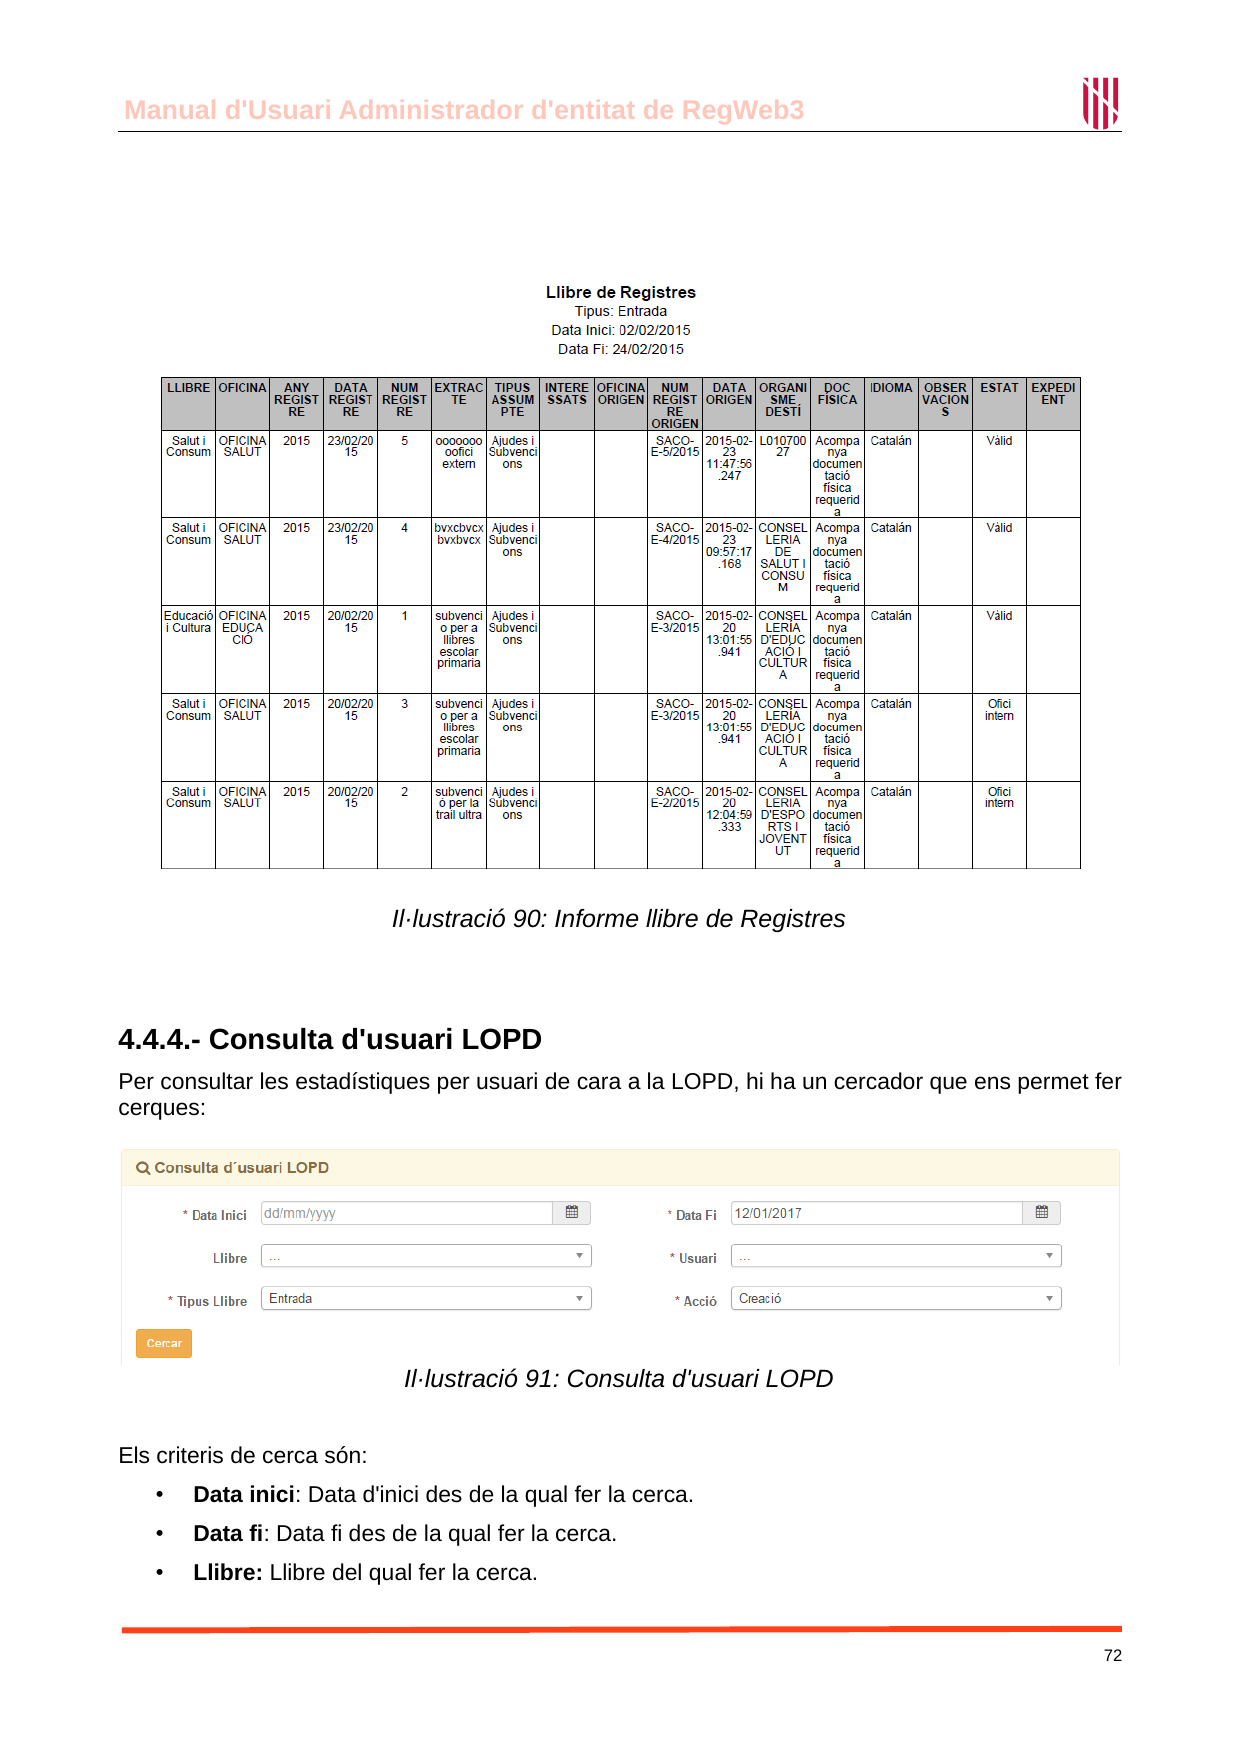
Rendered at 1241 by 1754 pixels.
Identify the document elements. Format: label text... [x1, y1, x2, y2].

list Data inici: Data d'inici des de la qual fer la cerca. [156, 1481, 1122, 1507]
text Il·lustració 91: Consulta d'usuari LOPD [118, 1365, 1122, 1393]
subtitle Consulta d'usuari LOPD [118, 1022, 1122, 1056]
text Per consultar les estadístiques per usuari de cara a la LOPD, hi ha un cercador que ens permet fer cerques: [118, 1068, 1122, 1121]
list Data fi: Data fi des de la qual fer la cerca. [156, 1520, 1122, 1546]
text Els criteris de cerca són: [118, 1442, 1122, 1468]
picture [1080, 76, 1121, 131]
picture [118, 236, 1123, 904]
list Llibre: Llibre del qual fer la cerca. [156, 1558, 1122, 1585]
text Il·lustració 90: Informe llibre de Registres [118, 904, 1122, 933]
